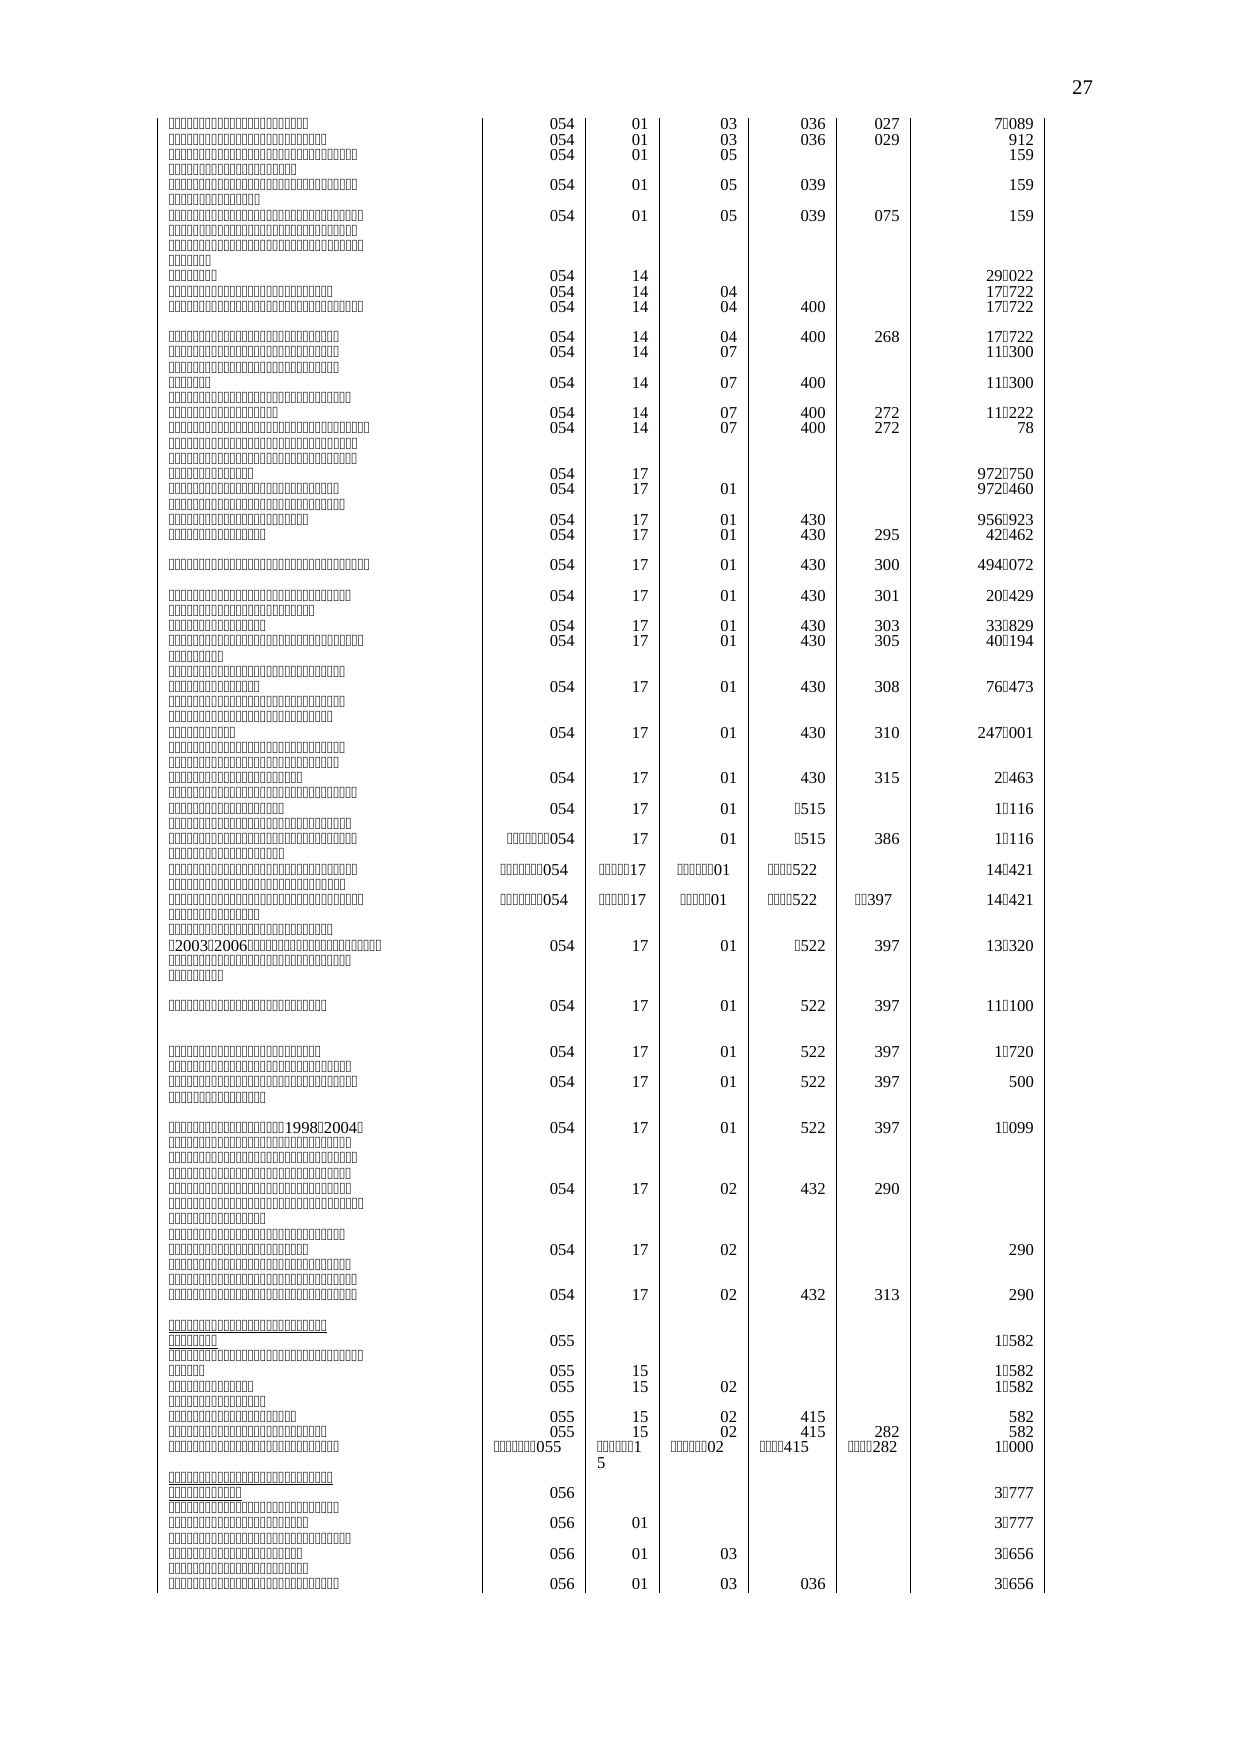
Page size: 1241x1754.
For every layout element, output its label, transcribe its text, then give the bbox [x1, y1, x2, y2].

table_cell  [586, 924, 659, 985]
table_cell  [586, 863, 659, 894]
table_cell   [158, 1350, 482, 1380]
table_cell  [483, 301, 585, 331]
table_cell  [586, 1031, 659, 1061]
table_cell  [660, 620, 748, 635]
table_cell [837, 346, 910, 361]
table_cell [586, 1320, 659, 1350]
table_cell  [158, 301, 482, 331]
table_cell  [837, 1441, 910, 1472]
table_cell  [586, 1441, 659, 1472]
table_cell  [749, 787, 836, 818]
table_cell  [483, 331, 585, 346]
table_cell  [483, 498, 585, 529]
table_cell  [749, 1061, 836, 1122]
table_cell  [586, 1061, 659, 1122]
table_cell  [158, 559, 482, 589]
table_cell [749, 1350, 836, 1380]
table_cell   [158, 1228, 482, 1259]
table_cell  [837, 590, 910, 620]
table_cell  [911, 179, 1044, 209]
table_cell  [483, 361, 585, 392]
table_cell [837, 1533, 910, 1563]
table_cell  [837, 118, 910, 133]
table_cell [660, 1320, 748, 1350]
table_cell    [158, 1183, 482, 1228]
table_cell     [158, 924, 482, 985]
table_cell  [911, 1472, 1044, 1502]
table_cell   [158, 422, 482, 453]
table_cell  [749, 666, 836, 696]
table_cell  [837, 209, 910, 270]
table_cell  [483, 1533, 585, 1563]
table_cell  [586, 696, 659, 742]
table_cell [837, 1396, 910, 1426]
table_cell  [483, 1122, 585, 1183]
table_cell  [837, 742, 910, 787]
table_cell  [660, 696, 748, 742]
table_cell  [660, 529, 748, 559]
table_cell  [911, 620, 1044, 635]
table_cell  [660, 1563, 748, 1593]
table_cell  [911, 270, 1044, 285]
table_cell  [586, 179, 659, 209]
table_cell   [158, 498, 482, 529]
table_cell   [158, 635, 482, 666]
table_cell  [837, 1061, 910, 1122]
table_cell  [483, 118, 585, 133]
table_cell  [483, 696, 585, 742]
table_cell  [837, 1122, 910, 1183]
table_cell  [660, 894, 748, 924]
table_cell  [911, 498, 1044, 529]
table_cell  [483, 1563, 585, 1593]
table_cell  [837, 620, 910, 635]
table_cell  [483, 133, 585, 148]
table_cell  [158, 285, 482, 301]
table_cell  [660, 483, 748, 498]
table_cell  [911, 818, 1044, 863]
table_cell  [158, 1441, 482, 1472]
table_cell  [483, 392, 585, 422]
table_cell  [158, 620, 482, 635]
table_cell  [911, 1061, 1044, 1122]
table_cell  [660, 179, 748, 209]
table_cell  [586, 1350, 659, 1380]
table_cell  [586, 1228, 659, 1259]
table_cell  [483, 1350, 585, 1380]
table_cell [837, 301, 910, 331]
table_cell  [483, 422, 585, 453]
table_cell  [660, 361, 748, 392]
table_cell  [586, 1259, 659, 1319]
table_cell  [158, 118, 482, 133]
table_cell  [911, 1502, 1044, 1532]
table_cell  [660, 1259, 748, 1319]
table_cell  [483, 1472, 585, 1502]
table_cell [837, 1563, 910, 1593]
table_cell  [911, 894, 1044, 924]
table_cell  [749, 118, 836, 133]
table_cell  [911, 924, 1044, 985]
table_cell  [586, 331, 659, 346]
table_cell  [660, 392, 748, 422]
table_cell   [158, 787, 482, 818]
table_cell  [586, 742, 659, 787]
table_cell  [911, 742, 1044, 787]
table_cell [749, 1320, 836, 1350]
table_cell  [660, 863, 748, 894]
table_cell  [837, 635, 910, 666]
table_cell  [483, 635, 585, 666]
table_cell  [586, 1563, 659, 1593]
table_cell  [483, 1228, 585, 1259]
table_cell  [483, 1031, 585, 1061]
table_cell  [911, 635, 1044, 666]
table_cell  [837, 1183, 910, 1228]
table_cell  [911, 209, 1044, 270]
table_cell   [158, 863, 482, 894]
table_cell  [911, 863, 1044, 894]
table_cell  [660, 666, 748, 696]
table_cell  [586, 346, 659, 361]
table_cell [837, 1350, 910, 1380]
table_cell  [911, 1563, 1044, 1593]
table_cell  [586, 301, 659, 331]
table_cell  [586, 149, 659, 179]
table_cell [586, 1472, 659, 1502]
table_cell  [911, 422, 1044, 453]
table_cell  [483, 1441, 585, 1472]
table_cell  [483, 787, 585, 818]
table_cell  [911, 529, 1044, 559]
table_cell  [586, 498, 659, 529]
table_cell  [660, 209, 748, 270]
table_cell  [837, 924, 910, 985]
table_cell  [911, 985, 1044, 1031]
table_cell  [586, 635, 659, 666]
table_cell  [158, 270, 482, 285]
table_cell  [586, 453, 659, 483]
table_cell  [586, 422, 659, 453]
table_cell  [483, 1396, 585, 1426]
table_cell  [837, 1259, 910, 1319]
table_cell [837, 1502, 910, 1532]
table_cell  [749, 498, 836, 529]
table_cell  [749, 1396, 836, 1426]
table_cell  [911, 301, 1044, 331]
table_cell  [586, 787, 659, 818]
table_cell  [483, 285, 585, 301]
table_cell  [483, 666, 585, 696]
table_cell  [586, 590, 659, 620]
table_cell  [660, 1228, 748, 1259]
table_cell  [660, 422, 748, 453]
table_cell  [586, 1533, 659, 1563]
table_cell  [660, 1441, 748, 1472]
table_cell  [660, 1061, 748, 1122]
table_cell  [749, 818, 836, 863]
table_cell  [911, 331, 1044, 346]
table_cell  [837, 1426, 910, 1441]
table_cell  [483, 620, 585, 635]
table_cell  [837, 529, 910, 559]
table_cell  [586, 1396, 659, 1426]
table_cell [749, 270, 836, 285]
table_cell  [749, 209, 836, 270]
table_cell  [586, 361, 659, 392]
table_cell [837, 453, 910, 483]
table_cell  [483, 590, 585, 620]
table_cell [749, 483, 836, 498]
table_cell  [660, 1183, 748, 1228]
table_cell [837, 361, 910, 392]
table_cell  [660, 590, 748, 620]
table_cell  [660, 285, 748, 301]
table_cell  [483, 1183, 585, 1228]
table_cell  [749, 1441, 836, 1472]
table_cell [749, 1472, 836, 1502]
table_cell  [483, 985, 585, 1031]
table_cell   [158, 179, 482, 209]
table_cell  [660, 559, 748, 589]
table_cell  [483, 179, 585, 209]
table_cell [660, 1350, 748, 1380]
table_cell [837, 498, 910, 529]
table_cell [837, 1228, 910, 1259]
table_cell  [660, 818, 748, 863]
table_cell   [158, 1563, 482, 1593]
table_cell  [660, 133, 748, 148]
table_cell  [911, 1031, 1044, 1061]
table_cell  [158, 985, 482, 1031]
table_cell  [483, 924, 585, 985]
table_cell  [837, 422, 910, 453]
table_cell  [483, 1061, 585, 1122]
table_cell  [586, 894, 659, 924]
table_cell  [586, 285, 659, 301]
table_cell  [911, 787, 1044, 818]
table_cell  [483, 818, 585, 863]
table_cell  [749, 620, 836, 635]
table_cell [837, 1320, 910, 1350]
table_cell  [660, 1031, 748, 1061]
table_cell [837, 270, 910, 285]
table_cell  [158, 483, 482, 498]
table_cell  [660, 924, 748, 985]
table_cell  [483, 742, 585, 787]
table_cell  [911, 1259, 1044, 1319]
table_cell  [749, 635, 836, 666]
table_cell  [483, 559, 585, 589]
table_cell  [749, 422, 836, 453]
table_cell    [158, 818, 482, 863]
table_cell  [749, 559, 836, 589]
table_cell     [158, 209, 482, 270]
table_cell  [586, 1502, 659, 1532]
table_cell  [586, 559, 659, 589]
table_cell [837, 1380, 910, 1396]
table_cell    [158, 1061, 482, 1122]
table_cell  [660, 635, 748, 666]
table_cell [837, 285, 910, 301]
table_cell   [158, 1472, 482, 1502]
table_cell  [158, 133, 482, 148]
table_cell  [911, 453, 1044, 483]
table_cell  [660, 498, 748, 529]
table_cell  [837, 985, 910, 1031]
table_cell  [749, 179, 836, 209]
table_cell  [660, 1122, 748, 1183]
table_cell  [483, 209, 585, 270]
table_cell  [749, 696, 836, 742]
table_cell  [749, 590, 836, 620]
table_cell  [586, 666, 659, 696]
table_cell [749, 453, 836, 483]
table_cell  [749, 863, 836, 894]
table_cell [660, 1502, 748, 1532]
table_cell   [158, 149, 482, 179]
table_cell  [911, 1122, 1044, 1183]
table_cell  [911, 361, 1044, 392]
table_cell  [660, 346, 748, 361]
table_cell  [749, 1183, 836, 1228]
table_cell [911, 1183, 1044, 1228]
table_cell  [837, 666, 910, 696]
table_cell  [483, 894, 585, 924]
table_cell  [586, 620, 659, 635]
table_cell  [749, 133, 836, 148]
table_cell  [911, 559, 1044, 589]
table_cell   [158, 894, 482, 924]
table_cell  [911, 392, 1044, 422]
table_cell  [586, 1183, 659, 1228]
table_cell  [660, 301, 748, 331]
table_cell  [749, 361, 836, 392]
table_cell  [749, 331, 836, 346]
table_cell  [911, 590, 1044, 620]
table_cell  [660, 149, 748, 179]
table_cell  [749, 924, 836, 985]
table_cell  [483, 1426, 585, 1441]
table_cell  [483, 1380, 585, 1396]
table_cell  [158, 331, 482, 346]
table_cell  [158, 529, 482, 559]
table_cell  [660, 1533, 748, 1563]
table_cell  [158, 346, 482, 361]
table_cell  [483, 529, 585, 559]
table_cell  [911, 1320, 1044, 1350]
table_cell  [911, 346, 1044, 361]
table_cell [837, 483, 910, 498]
table_cell  [660, 742, 748, 787]
table_cell  [749, 742, 836, 787]
table_cell    [158, 696, 482, 742]
table_cell [749, 1228, 836, 1259]
table_cell  [837, 392, 910, 422]
table_cell  [483, 483, 585, 498]
table_cell  [586, 1426, 659, 1441]
table_cell [837, 149, 910, 179]
table_cell  [660, 1426, 748, 1441]
table_cell  [911, 696, 1044, 742]
table_cell  [660, 985, 748, 1031]
table_cell   [158, 361, 482, 392]
table_cell  [586, 133, 659, 148]
table_cell  [837, 696, 910, 742]
table_cell  [586, 392, 659, 422]
table_cell   [158, 590, 482, 620]
table_cell  [586, 118, 659, 133]
table_cell  [749, 985, 836, 1031]
table_cell  [911, 285, 1044, 301]
table_cell  [911, 133, 1044, 148]
table_cell  [911, 666, 1044, 696]
table_cell  [586, 209, 659, 270]
table_cell  [660, 331, 748, 346]
table_cell  [837, 894, 910, 924]
table_cell [749, 149, 836, 179]
table_cell [749, 285, 836, 301]
table_cell  [911, 149, 1044, 179]
table_cell  [749, 529, 836, 559]
table_cell  [837, 559, 910, 589]
table_cell  [483, 453, 585, 483]
table_cell   [158, 392, 482, 422]
table_cell    [158, 742, 482, 787]
table_cell  [586, 483, 659, 498]
table_cell  [837, 1031, 910, 1061]
table_cell [749, 1380, 836, 1396]
table_cell  [158, 1426, 482, 1441]
table_cell  [483, 1320, 585, 1350]
table_cell   [158, 1533, 482, 1563]
table_cell  [837, 331, 910, 346]
table_cell    [158, 1259, 482, 1319]
table_cell  [483, 1502, 585, 1532]
table_cell  [483, 1259, 585, 1319]
table_cell  [483, 863, 585, 894]
table_cell  [749, 894, 836, 924]
table_cell   [158, 1320, 482, 1350]
table_cell   [158, 1396, 482, 1426]
table_cell  [158, 1380, 482, 1396]
table_cell  [749, 1259, 836, 1319]
table_cell  [158, 1031, 482, 1061]
table_cell  [483, 346, 585, 361]
table_cell   [158, 453, 482, 483]
table_cell  [586, 529, 659, 559]
table_cell  [837, 818, 910, 863]
table_cell  [911, 1350, 1044, 1380]
table_cell [749, 346, 836, 361]
table_cell [837, 863, 910, 894]
table_cell  [911, 1228, 1044, 1259]
table_cell  [586, 270, 659, 285]
table_cell [749, 1502, 836, 1532]
table_cell  [749, 301, 836, 331]
table_cell [660, 270, 748, 285]
table_cell [837, 1472, 910, 1502]
table_cell  [483, 270, 585, 285]
table_cell     [158, 1122, 482, 1183]
table_cell [749, 1533, 836, 1563]
table_cell   [158, 666, 482, 696]
table_cell  [749, 1031, 836, 1061]
table_cell  [911, 118, 1044, 133]
table_cell  [586, 985, 659, 1031]
table_cell [660, 1472, 748, 1502]
table_cell  [911, 1533, 1044, 1563]
table_cell [837, 787, 910, 818]
table_cell  [660, 787, 748, 818]
table_cell [837, 179, 910, 209]
table_cell  [660, 1396, 748, 1426]
table_cell  [660, 1380, 748, 1396]
table_cell  [586, 818, 659, 863]
table_cell  [911, 483, 1044, 498]
table_cell  [749, 392, 836, 422]
table_cell  [749, 1563, 836, 1593]
table_cell   [158, 1502, 482, 1532]
table_cell  [911, 1426, 1044, 1441]
table_cell  [749, 1426, 836, 1441]
table_cell  [911, 1380, 1044, 1396]
table_cell  [483, 149, 585, 179]
table_cell  [837, 133, 910, 148]
table_cell  [749, 1122, 836, 1183]
table_cell  [586, 1380, 659, 1396]
table_cell  [660, 118, 748, 133]
table_cell  [911, 1396, 1044, 1426]
table_cell  [911, 1441, 1044, 1472]
table_cell  [586, 1122, 659, 1183]
table_cell [660, 453, 748, 483]
